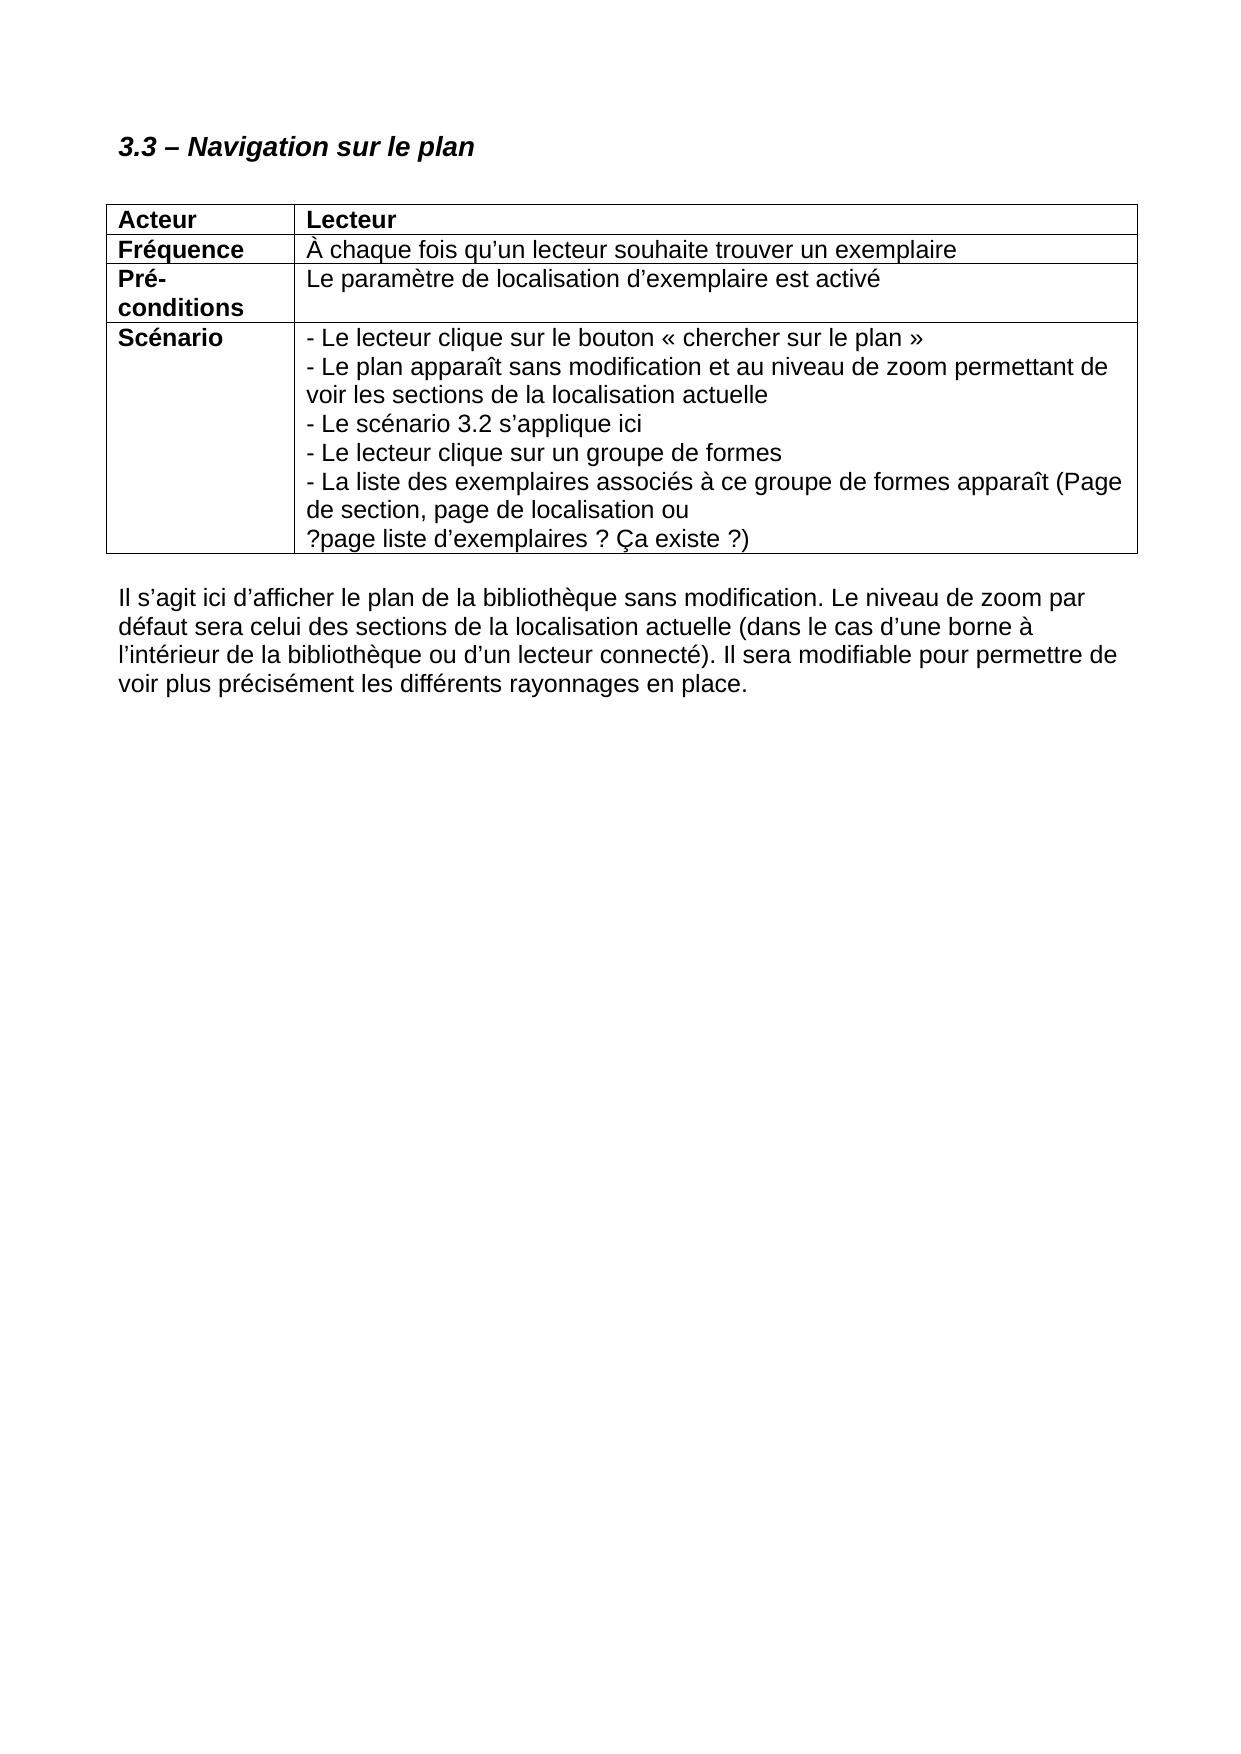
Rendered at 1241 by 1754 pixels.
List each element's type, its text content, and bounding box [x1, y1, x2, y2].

table_cell Pré-conditions [107, 264, 294, 322]
table_cell - Le lecteur clique sur le bouton « chercher sur le plan » - Le plan apparaît sans modification et au niveau de zoom permettant de voir les sections de la localisation actuelle - Le scénario 3.2 s’applique ici - Le lecteur clique sur un groupe de formes - La liste des exemplaires associés à ce groupe de formes apparaît (Page de section, page de localisation ou ?page liste d’exemplaires ? Ça existe ?) [295, 323, 1137, 553]
table_cell À chaque fois qu’un lecteur souhaite trouver un exemplaire [295, 235, 1137, 263]
table_cell Le paramètre de localisation d’exemplaire est activé [295, 264, 1137, 322]
table_cell Fréquence [107, 235, 294, 263]
text Il s’agit ici d’afficher le plan de la bibliothèque sans modification. Le niveau de zoom par défaut sera celui des sections de la localisation actuelle (dans le cas d’une borne à l’intérieur de la bibliothèque ou d’un lecteur connecté). Il sera modifiable pour permettre de voir plus précisément les différents rayonnages en place. [118, 583, 1122, 698]
subtitle 3.3 – Navigation sur le plan [118, 131, 1122, 162]
table_header Lecteur [295, 205, 1137, 233]
table_cell Scénario [107, 323, 294, 553]
table_header Acteur [107, 205, 294, 233]
